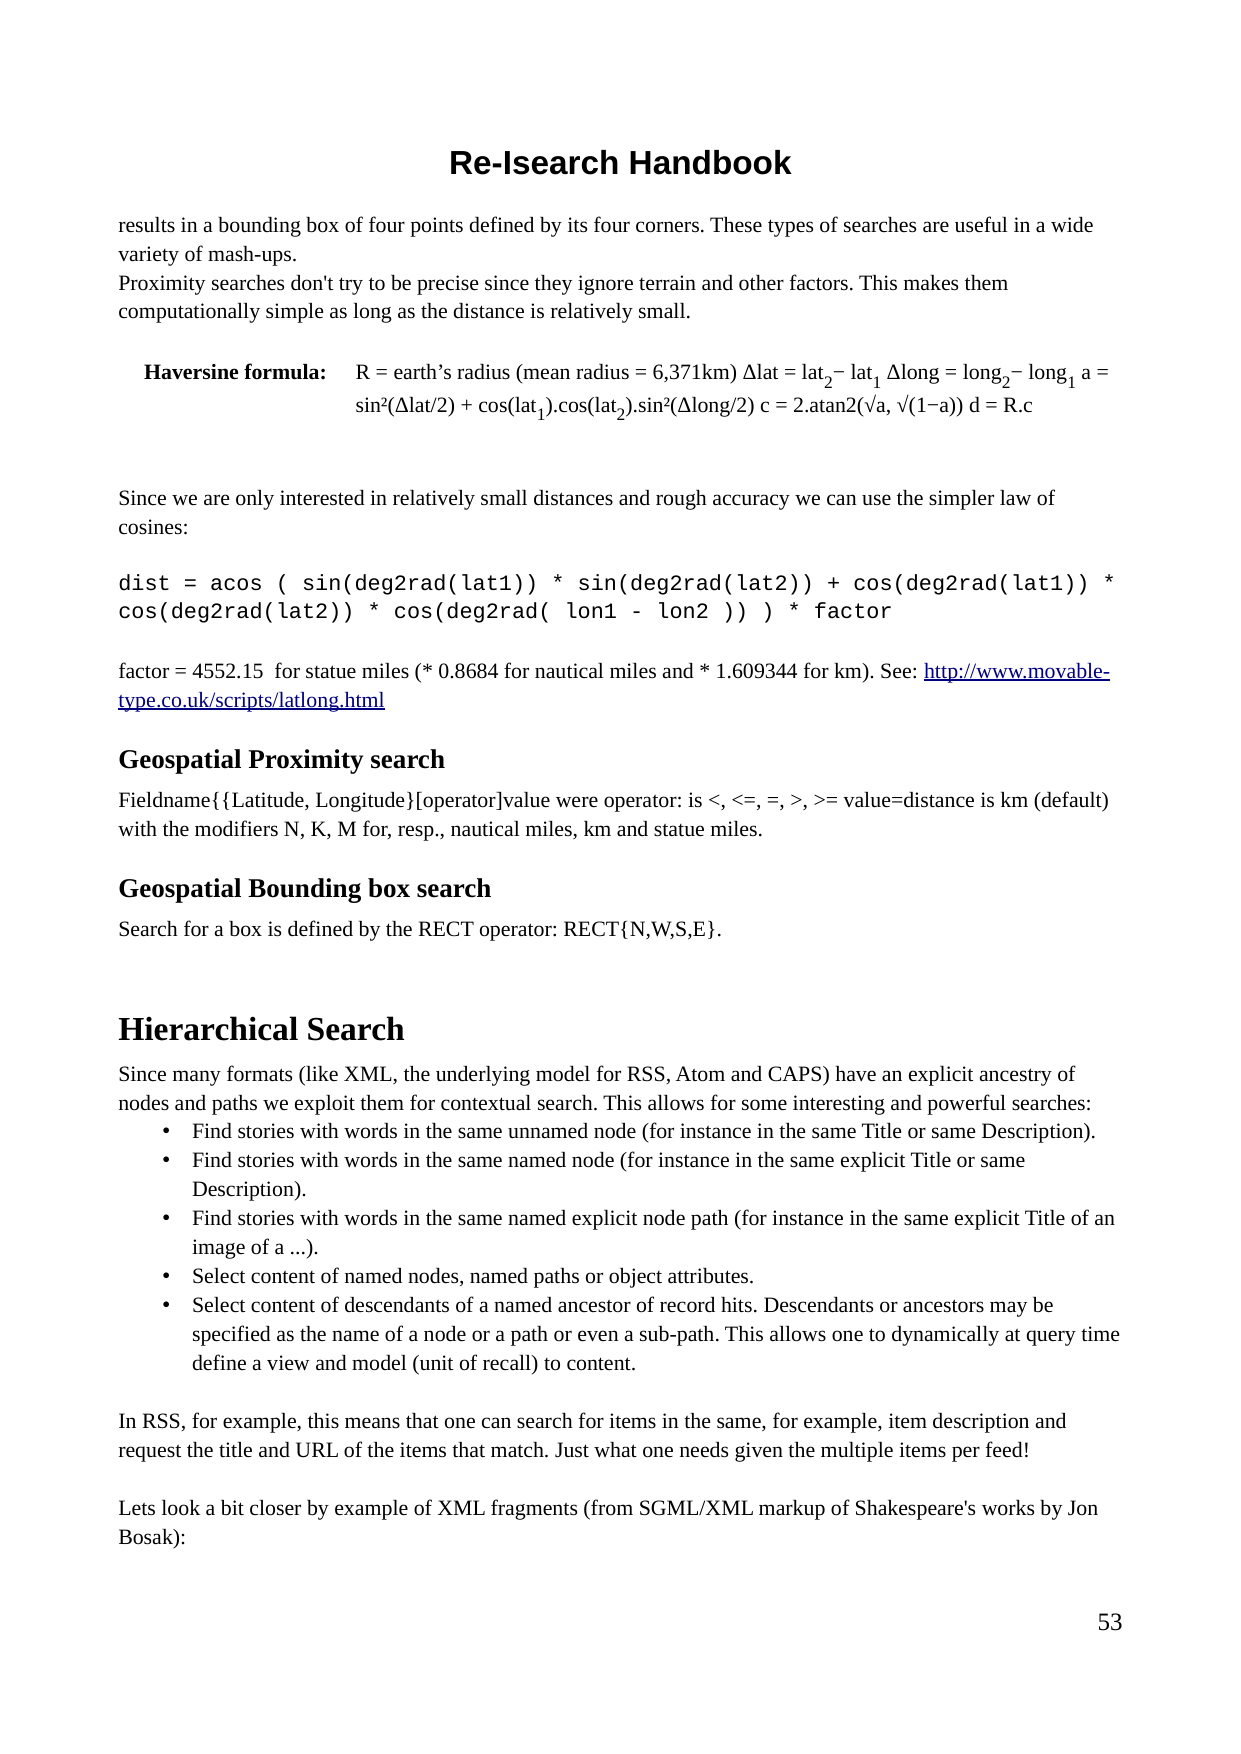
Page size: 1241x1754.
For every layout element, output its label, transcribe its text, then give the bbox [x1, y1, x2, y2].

text factor = 4552.15 for statue miles (* 0.8684 for nautical miles and * 1.609344 for km). See: http://www.movable-type.co.uk/scripts/latlong.html [118, 658, 1122, 712]
list Select content of descendants of a named ancestor of record hits. Descendants or ancestors may be specified as the name of a node or a path or even a sub-path. This allows one to dynamically at query time define a view and model (unit of recall) to content. [162, 1292, 1122, 1375]
text Lets look a bit closer by example of XML fragments (from SGML/XML markup of Shakespeare's works by Jon Bosak): [118, 1466, 1122, 1549]
text Since many formats (like XML, the underlying model for RSS, Atom and CAPS) have an explicit ancestry of nodes and paths we exploit them for contextual search. This allows for some interesting and powerful searches: [118, 1061, 1122, 1115]
text Fieldname{{Latitude, Longitude}[operator]value were operator: is <, <=, =, >, >= value=distance is km (default) with the modifiers N, K, M for, resp., nautical miles, km and statue miles. [118, 787, 1122, 841]
list Find stories with words in the same unnamed node (for instance in the same Title or same Description). [162, 1118, 1122, 1144]
text results in a bounding box of four points defined by its four corners. These types of searches are useful in a wide variety of mash-ups. [118, 212, 1122, 266]
text Search for a box is defined by the RECT operator: RECT{N,W,S,E}. [118, 916, 1122, 941]
list Select content of named nodes, named paths or object attributes. [162, 1263, 1122, 1288]
list Find stories with words in the same named node (for instance in the same explicit Title or same Description). [162, 1147, 1122, 1202]
table_header Haversine formula: [118, 356, 352, 456]
subtitle Hierarchical Search [118, 1009, 1122, 1048]
text In RSS, for example, this means that one can search for items in the same, for example, item description and request the title and URL of the items that match. Just what one needs given the multiple items per feed! [118, 1408, 1122, 1462]
text Proximity searches don't try to be precise since they ignore terrain and other factors. This makes them computationally simple as long as the distance is relatively small. [118, 269, 1122, 324]
subtitle Geospatial Bounding box search [118, 872, 1122, 903]
table_header R = earth’s radius (mean radius = 6,371km) Δlat = lat2− lat1 Δlong = long2− long1 a = sin²(Δlat/2) + cos(lat1).cos(lat2).sin²(Δlong/2) c = 2.atan2(√a, √(1−a)) d = R.c [353, 356, 1157, 456]
text Since we are only interested in relatively small distances and rough accuracy we can use the simpler law of cosines: [118, 485, 1122, 539]
subtitle Geospatial Proximity search [118, 743, 1122, 774]
text dist = acos ( sin(deg2rad(lat1)) * sin(deg2rad(lat2)) + cos(deg2rad(lat1)) * cos(deg2rad(lat2)) * cos(deg2rad( lon1 - lon2 )) ) * factor [118, 572, 1122, 625]
list Find stories with words in the same named explicit node path (for instance in the same explicit Title of an image of a ...). [162, 1205, 1122, 1259]
